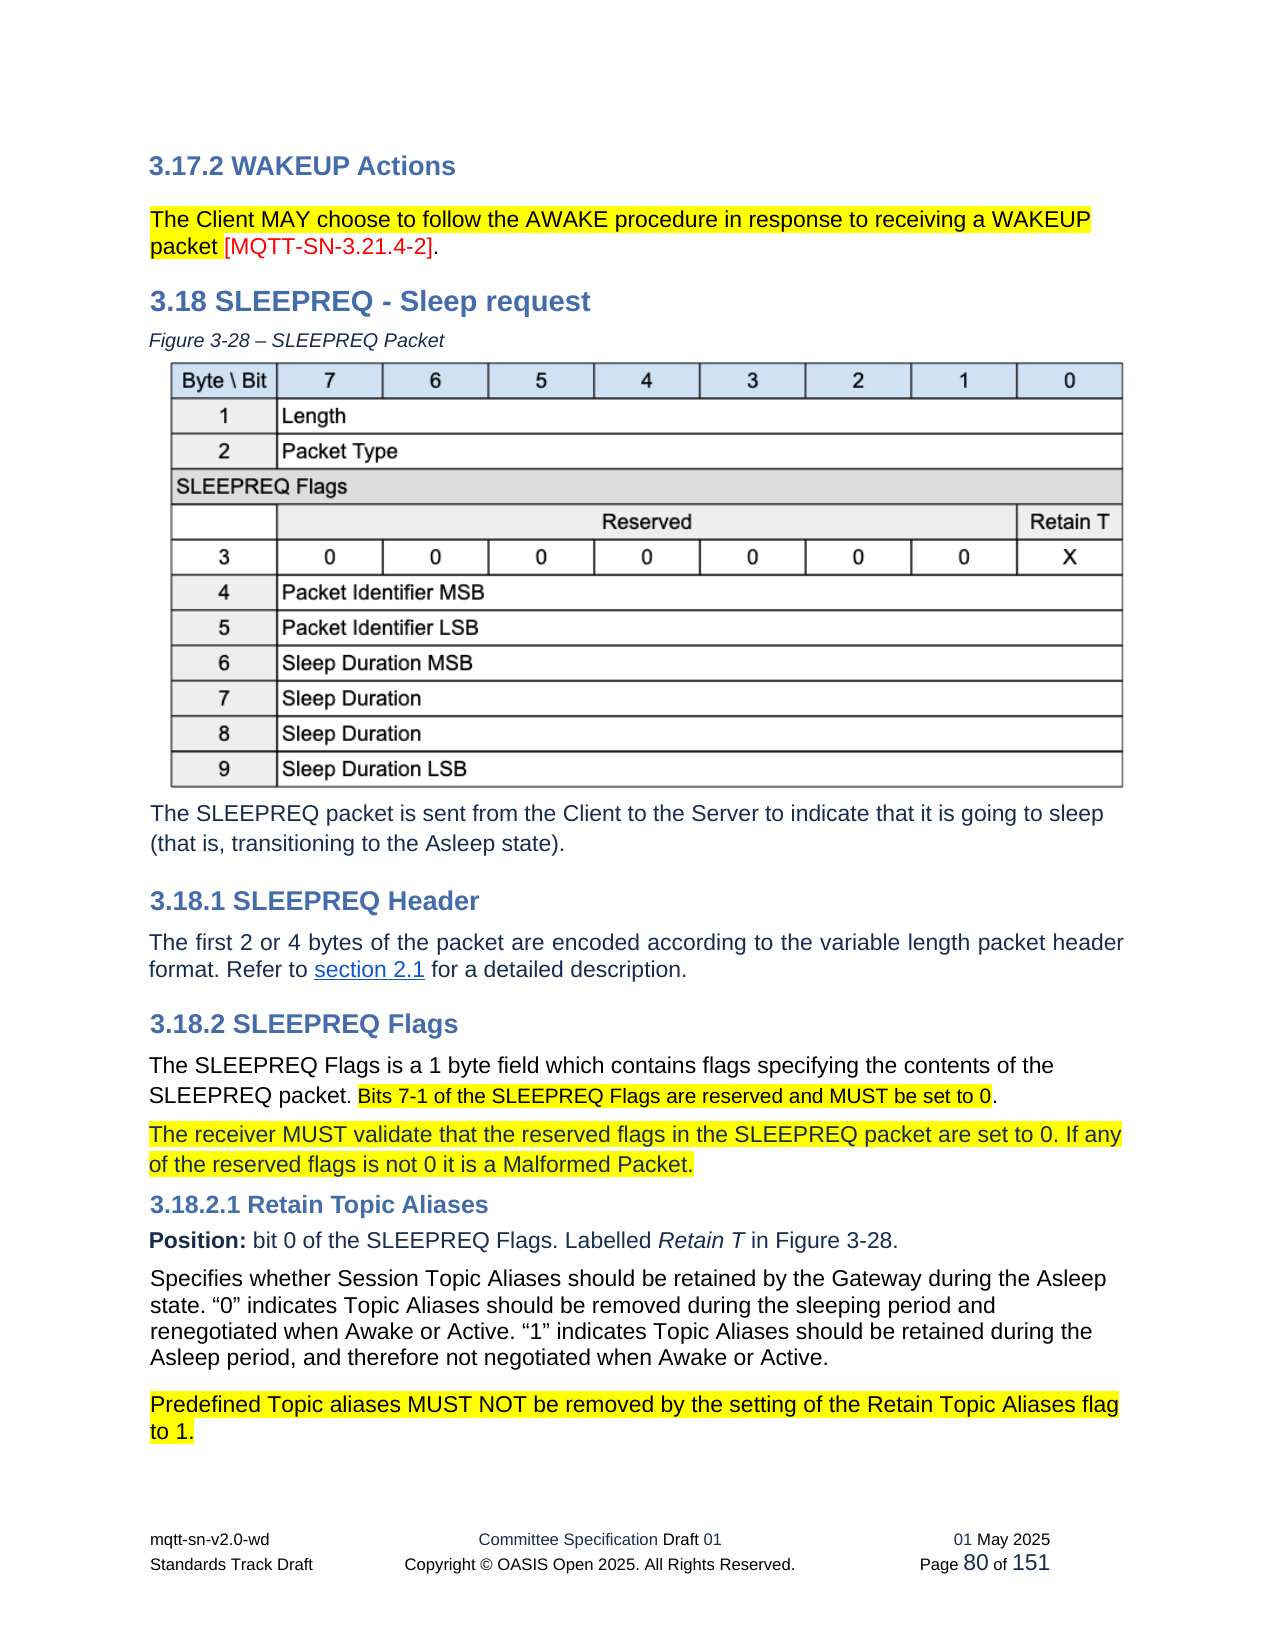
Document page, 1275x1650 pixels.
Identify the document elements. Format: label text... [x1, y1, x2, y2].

subtitle 3.17.2 WAKEUP Actions [148, 150, 1124, 181]
subtitle 3.18 SLEEPREQ - Sleep request [150, 284, 1124, 317]
subtitle 3.18.1 SLEEPREQ Header [150, 885, 1124, 917]
text The first 2 or 4 bytes of the packet are encoded according to the variable length packet header format. Refer to section 2.1 for a detailed description. [148, 929, 1124, 983]
subtitle 3.18.2 SLEEPREQ Flags [150, 1008, 1124, 1039]
text Predefined Topic aliases MUST NOT be removed by the setting of the Retain Topic Aliases flag to 1. [150, 1391, 1124, 1444]
subtitle 3.18.2.1 Retain Topic Aliases [150, 1189, 1124, 1218]
text Specifies whether Session Topic Aliases should be retained by the Gateway during the Asleep state. “0” indicates Topic Aliases should be removed during the sleeping period and renegotiated when Awake or Active. “1” indicates Topic Aliases should be retained during the Asleep period, and therefore not negotiated when Awake or Active. [150, 1265, 1124, 1371]
text Position: bit 0 of the SLEEPREQ Flags. Labelled Retain T in Figure 3-28. [148, 1227, 1124, 1253]
text The receiver MUST validate that the reserved flags in the SLEEPREQ packet are set to 0. If any of the reserved flags is not 0 it is a Malformed Packet. [148, 1121, 1124, 1177]
text The SLEEPREQ Flags is a 1 byte field which contains flags specifying the contents of the SLEEPREQ packet. Bits 7-1 of the SLEEPREQ Flags are reserved and MUST be set to 0. [148, 1052, 1124, 1109]
text The SLEEPREQ packet is sent from the Client to the Server to indicate that it is going to sleep (that is, transitioning to the Asleep state). [150, 800, 1124, 857]
picture [148, 362, 1124, 788]
text The Client MAY choose to follow the AWAKE procedure in response to receiving a WAKEUP packet [MQTT-SN-3.21.4-2]. [150, 206, 1125, 259]
text Figure 3-28 – SLEEPREQ Packet [148, 328, 1124, 351]
